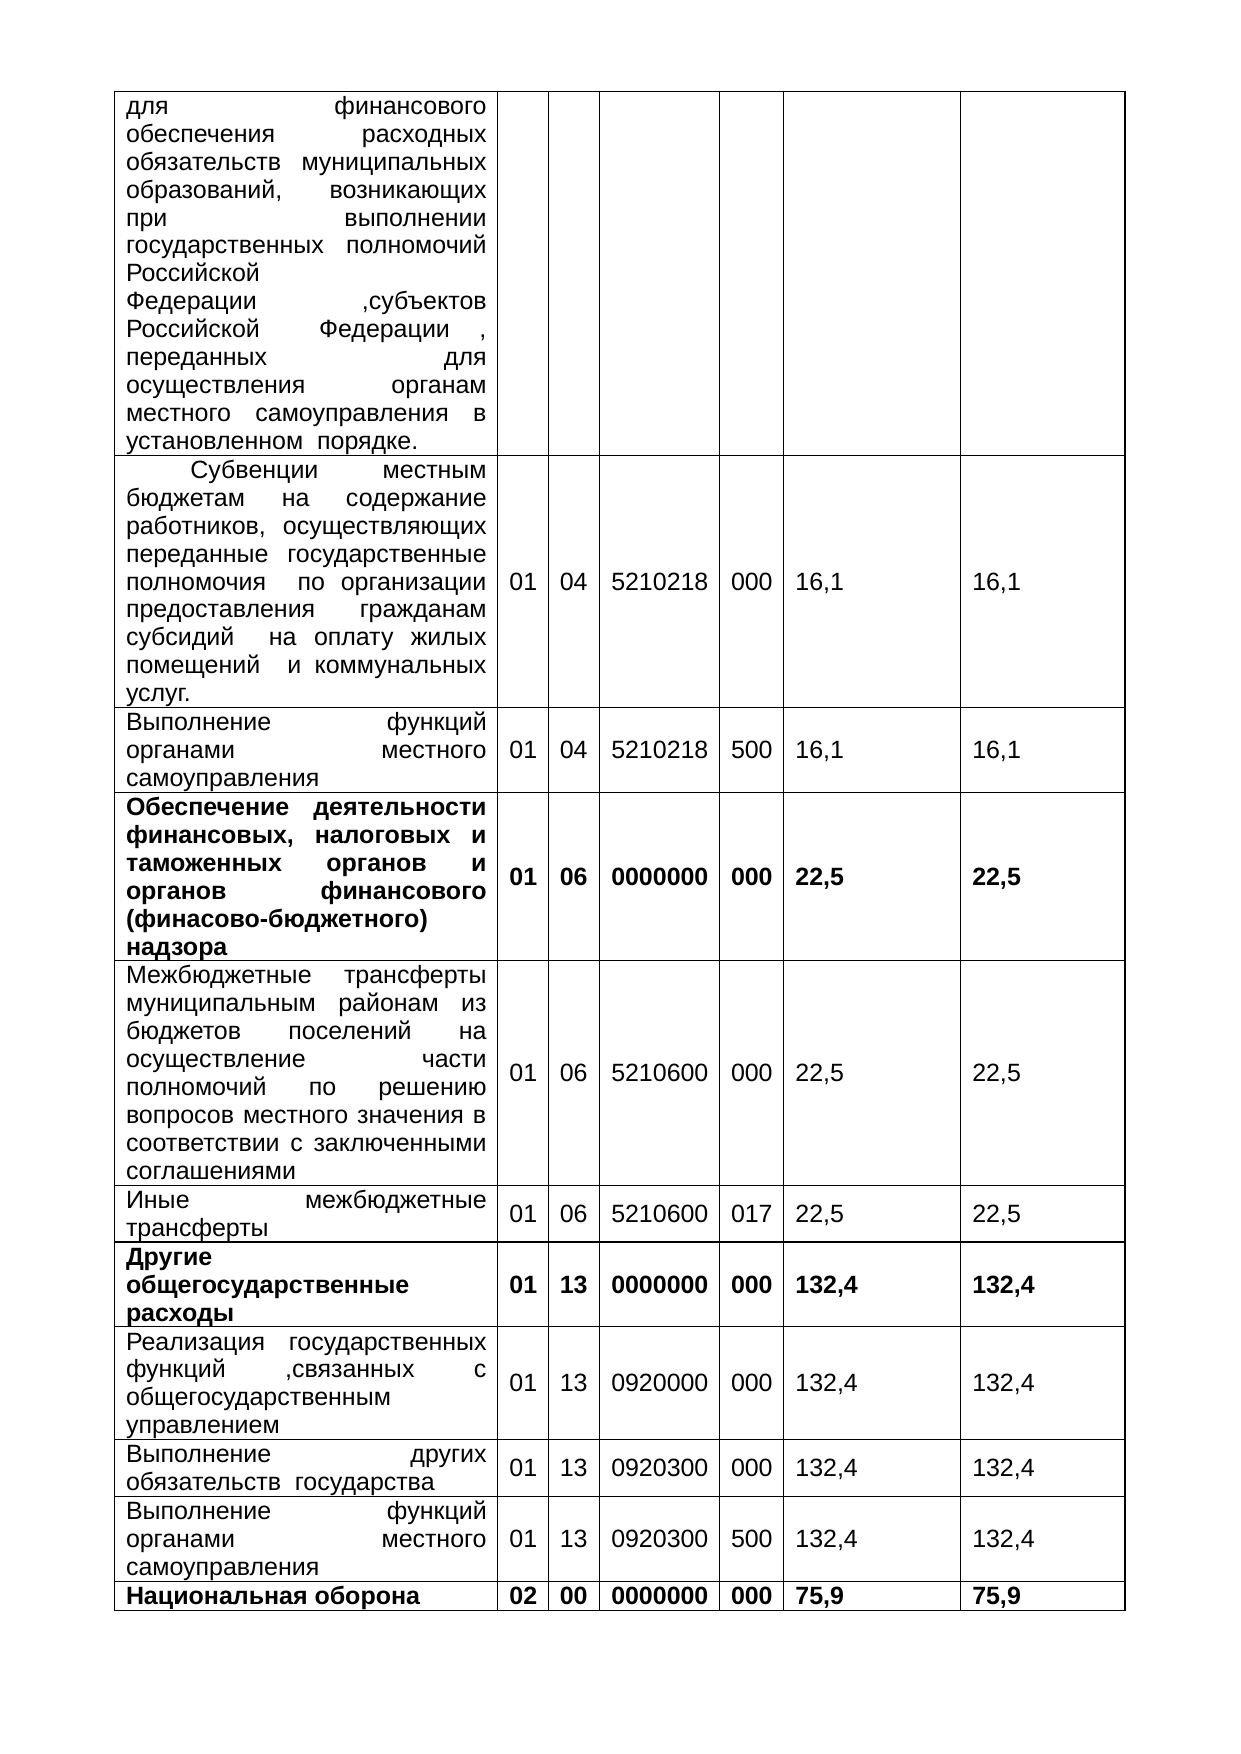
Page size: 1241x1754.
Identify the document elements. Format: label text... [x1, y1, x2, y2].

table_cell 0920300 [600, 1440, 719, 1496]
table_cell 01 [498, 1186, 548, 1241]
table_cell 13 [549, 1243, 599, 1326]
table_cell 22,5 [961, 793, 1124, 960]
table_cell 132,4 [784, 1243, 960, 1326]
table_cell 06 [549, 1186, 599, 1241]
table_cell 132,4 [784, 1440, 960, 1496]
table_cell 00 [549, 1582, 599, 1609]
table_cell 000 [720, 793, 783, 960]
table_cell 16,1 [784, 708, 960, 792]
table_cell 04 [549, 708, 599, 792]
table_cell 01 [498, 793, 548, 960]
table_cell 000 [720, 1243, 783, 1326]
table_cell [600, 92, 719, 454]
table_cell [498, 92, 548, 454]
table_cell 5210218 [600, 708, 719, 792]
table_cell 01 [498, 1440, 548, 1496]
table_cell 01 [498, 1327, 548, 1439]
table_cell 22,5 [784, 961, 960, 1184]
table_cell [720, 92, 783, 454]
table_cell 06 [549, 961, 599, 1184]
table_cell 16,1 [784, 456, 960, 707]
table_cell 5210600 [600, 961, 719, 1184]
table_cell 01 [498, 456, 548, 707]
table_cell 06 [549, 793, 599, 960]
table_cell 13 [549, 1327, 599, 1439]
table_cell 000 [720, 1327, 783, 1439]
table_cell 132,4 [784, 1327, 960, 1439]
table_cell Выполнение функций органами местного самоуправления [115, 1497, 497, 1581]
table_cell 0000000 [600, 793, 719, 960]
table_cell Другие общегосударственные расходы [115, 1243, 497, 1326]
table_cell 500 [720, 708, 783, 792]
table_cell 5210218 [600, 456, 719, 707]
table_cell 04 [549, 456, 599, 707]
table_cell Иные межбюджетные трансферты [115, 1186, 497, 1241]
table_cell Обеспечение деятельности финансовых, налоговых и таможенных органов и органов финансового (финасово-бюджетного) надзора [115, 793, 497, 960]
table_cell 75,9 [961, 1582, 1124, 1609]
table_cell 22,5 [961, 1186, 1124, 1241]
table_cell 000 [720, 961, 783, 1184]
table_cell Национальная оборона [115, 1582, 497, 1609]
table_cell 132,4 [961, 1327, 1124, 1439]
table_cell 500 [720, 1497, 783, 1581]
table_cell 22,5 [784, 793, 960, 960]
table_cell 13 [549, 1497, 599, 1581]
table_cell для финансового обеспечения расходных обязательств муниципальных образований, возникающих при выполнении государственных полномочий Российской Федерации ,субъектов Российской Федерации , переданных для осуществления органам местного самоуправления в установленном порядке. [115, 92, 497, 454]
table_cell Межбюджетные трансферты муниципальным районам из бюджетов поселений на осуществление части полномочий по решению вопросов местного значения в соответствии с заключенными соглашениями [115, 961, 497, 1184]
table_cell 5210600 [600, 1186, 719, 1241]
table_cell 0920300 [600, 1497, 719, 1581]
table_cell [784, 92, 960, 454]
table_cell 16,1 [961, 708, 1124, 792]
table_cell 132,4 [961, 1243, 1124, 1326]
table_cell 132,4 [961, 1497, 1124, 1581]
table_cell 0000000 [600, 1243, 719, 1326]
table_cell 02 [498, 1582, 548, 1609]
table_cell 75,9 [784, 1582, 960, 1609]
table_cell 01 [498, 961, 548, 1184]
table_cell 0920000 [600, 1327, 719, 1439]
table_cell [961, 92, 1124, 454]
table_cell 22,5 [784, 1186, 960, 1241]
table_cell 017 [720, 1186, 783, 1241]
table_cell 01 [498, 1497, 548, 1581]
table_cell 22,5 [961, 961, 1124, 1184]
table_cell Выполнение функций органами местного самоуправления [115, 708, 497, 792]
table_cell 000 [720, 1582, 783, 1609]
table_cell 132,4 [784, 1497, 960, 1581]
table_cell 01 [498, 708, 548, 792]
table_cell Субвенции местным бюджетам на содержание работников, осуществляющих переданные государственные полномочия по организации предоставления гражданам субсидий на оплату жилых помещений и коммунальных услуг. [115, 456, 497, 707]
table_cell 132,4 [961, 1440, 1124, 1496]
table_cell 0000000 [600, 1582, 719, 1609]
table_cell 13 [549, 1440, 599, 1496]
table_cell [549, 92, 599, 454]
table_cell 01 [498, 1243, 548, 1326]
table_cell Реализация государственных функций ,связанных с общегосударственным управлением [115, 1327, 497, 1439]
table_cell Выполнение других обязательств государства [115, 1440, 497, 1496]
table_cell 000 [720, 1440, 783, 1496]
table_cell 000 [720, 456, 783, 707]
table_cell 16,1 [961, 456, 1124, 707]
